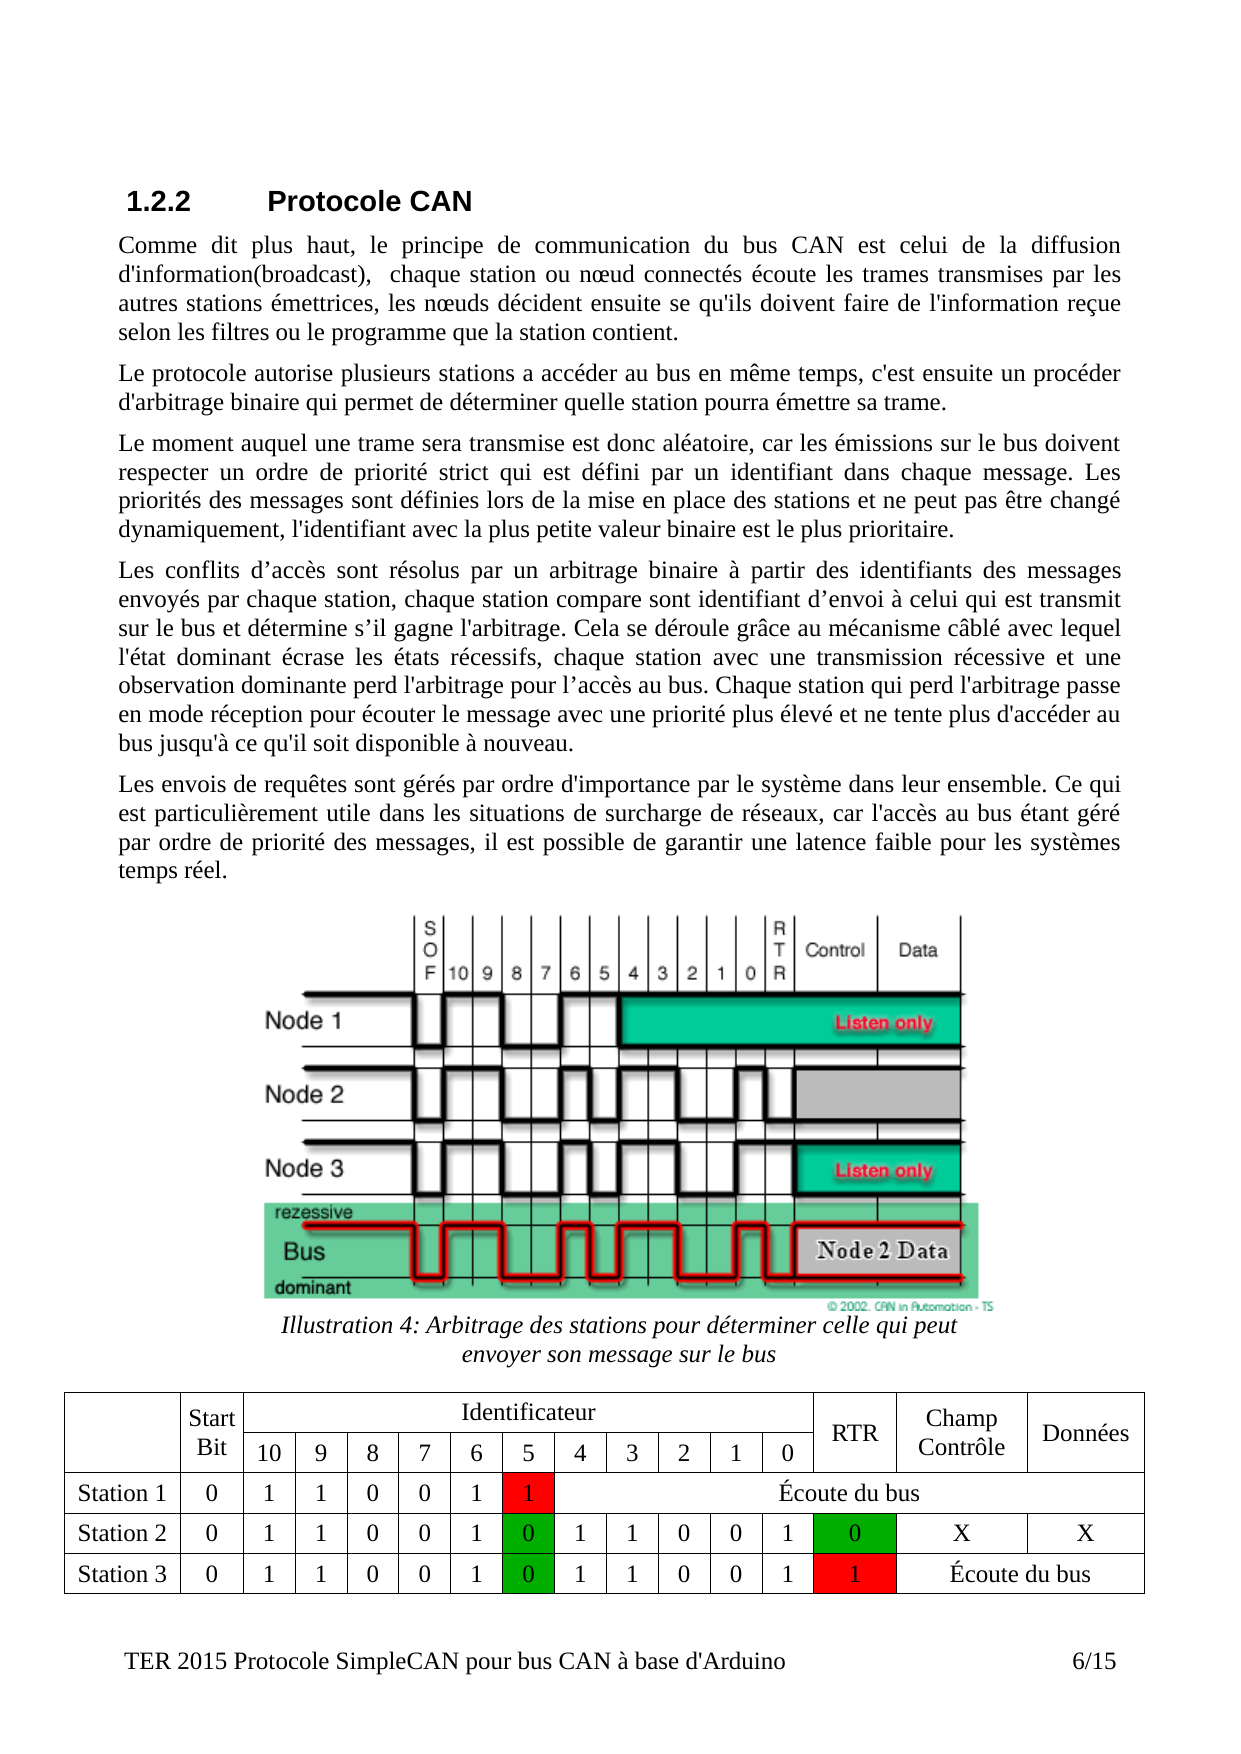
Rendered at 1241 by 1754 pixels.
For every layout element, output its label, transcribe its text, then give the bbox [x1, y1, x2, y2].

table_cell 9 [296, 1433, 347, 1472]
text Illustration 4: Arbitrage des stations pour déterminer celle qui peut envoyer son message sur le bus [246, 1311, 994, 1368]
table_cell 1 [503, 1473, 554, 1513]
text Les envois de requêtes sont gérés par ordre d'importance par le système dans leur ensemble. Ce qui est particulièrement utile dans les situations de surcharge de réseaux, car l'accès au bus étant géré par ordre de priorité des messages, il est possible de garantir une latence faible pour les systèmes temps réel. [118, 769, 1122, 884]
table_cell 3 [607, 1433, 658, 1472]
table_cell 1 [244, 1473, 295, 1513]
table_cell X [897, 1514, 1027, 1553]
table_cell 10 [244, 1433, 295, 1472]
picture [246, 909, 994, 1311]
table_cell 7 [399, 1433, 450, 1472]
table_cell 0 [348, 1473, 398, 1513]
table_cell 4 [555, 1433, 606, 1472]
table_cell 1 [244, 1554, 295, 1593]
table_cell 1 [555, 1514, 606, 1553]
table_cell 6 [451, 1433, 502, 1472]
table_cell 1 [296, 1514, 347, 1553]
table_cell Station 1 [65, 1473, 180, 1513]
table_cell 0 [348, 1554, 398, 1593]
table_cell 1 [607, 1514, 658, 1553]
table_cell Écoute du bus [897, 1554, 1144, 1593]
table_cell 0 [348, 1514, 398, 1553]
subtitle Protocole CAN [118, 184, 1122, 218]
table_cell 1 [296, 1473, 347, 1513]
table_cell 0 [763, 1433, 813, 1472]
table_cell 0 [399, 1554, 450, 1593]
table_header Start Bit [181, 1393, 243, 1472]
text Le protocole autorise plusieurs stations a accéder au bus en même temps, c'est ensuite un procéder d'arbitrage binaire qui permet de déterminer quelle station pourra émettre sa trame. [118, 358, 1122, 415]
table_cell 1 [814, 1554, 896, 1593]
table_cell 0 [399, 1473, 450, 1513]
text Comme dit plus haut, le principe de communication du bus CAN est celui de la diffusion d'information(broadcast), chaque station ou nœud connectés écoute les trames transmises par les autres stations émettrices, les nœuds décident ensuite se qu'ils doivent faire de l'information reçue selon les filtres ou le programme que la station contient. [118, 230, 1122, 345]
table_cell 0 [181, 1473, 243, 1513]
table_cell Station 3 [65, 1554, 180, 1593]
table_cell 1 [711, 1433, 762, 1472]
table_cell 1 [451, 1473, 502, 1513]
table_cell 0 [503, 1554, 554, 1593]
table_header Identificateur [244, 1393, 813, 1432]
text Le moment auquel une trame sera transmise est donc aléatoire, car les émissions sur le bus doivent respecter un ordre de priorité strict qui est défini par un identifiant dans chaque message. Les priorités des messages sont définies lors de la mise en place des stations et ne peut pas être changé dynamiquement, l'identifiant avec la plus petite valeur binaire est le plus prioritaire. [118, 428, 1122, 543]
table_cell 0 [399, 1514, 450, 1553]
table_cell X [1028, 1514, 1144, 1553]
table_cell 1 [451, 1554, 502, 1593]
table_header RTR [814, 1393, 896, 1472]
text Les conflits d’accès sont résolus par un arbitrage binaire à partir des identifiants des messages envoyés par chaque station, chaque station compare sont identifiant d’envoi à celui qui est transmit sur le bus et détermine s’il gagne l'arbitrage. Cela se déroule grâce au mécanisme câblé avec lequel l'état dominant écrase les états récessifs, chaque station avec une transmission récessive et une observation dominante perd l'arbitrage pour l’accès au bus. Chaque station qui perd l'arbitrage passe en mode réception pour écouter le message avec une priorité plus élevé et ne tente plus d'accéder au bus jusqu'à ce qu'il soit disponible à nouveau. [118, 555, 1122, 757]
table_cell 8 [348, 1433, 398, 1472]
table_cell 1 [763, 1514, 813, 1553]
table_cell 0 [659, 1514, 710, 1553]
table_header [65, 1393, 180, 1472]
table_cell 0 [181, 1514, 243, 1553]
table_cell 2 [659, 1433, 710, 1472]
table_cell 1 [244, 1514, 295, 1553]
table_cell 5 [503, 1433, 554, 1472]
table_cell 0 [659, 1554, 710, 1593]
table_cell 1 [296, 1554, 347, 1593]
table_cell 0 [711, 1514, 762, 1553]
table_cell 0 [814, 1514, 896, 1553]
table_header Champ Contrôle [897, 1393, 1027, 1472]
table_cell 1 [763, 1554, 813, 1593]
table_cell 1 [607, 1554, 658, 1593]
table_header Données [1028, 1393, 1144, 1472]
table_cell Station 2 [65, 1514, 180, 1553]
table_cell 0 [181, 1554, 243, 1593]
table_cell 0 [711, 1554, 762, 1593]
table_cell 0 [503, 1514, 554, 1553]
table_cell 1 [555, 1554, 606, 1593]
table_cell Écoute du bus [555, 1473, 1144, 1513]
table_cell 1 [451, 1514, 502, 1553]
